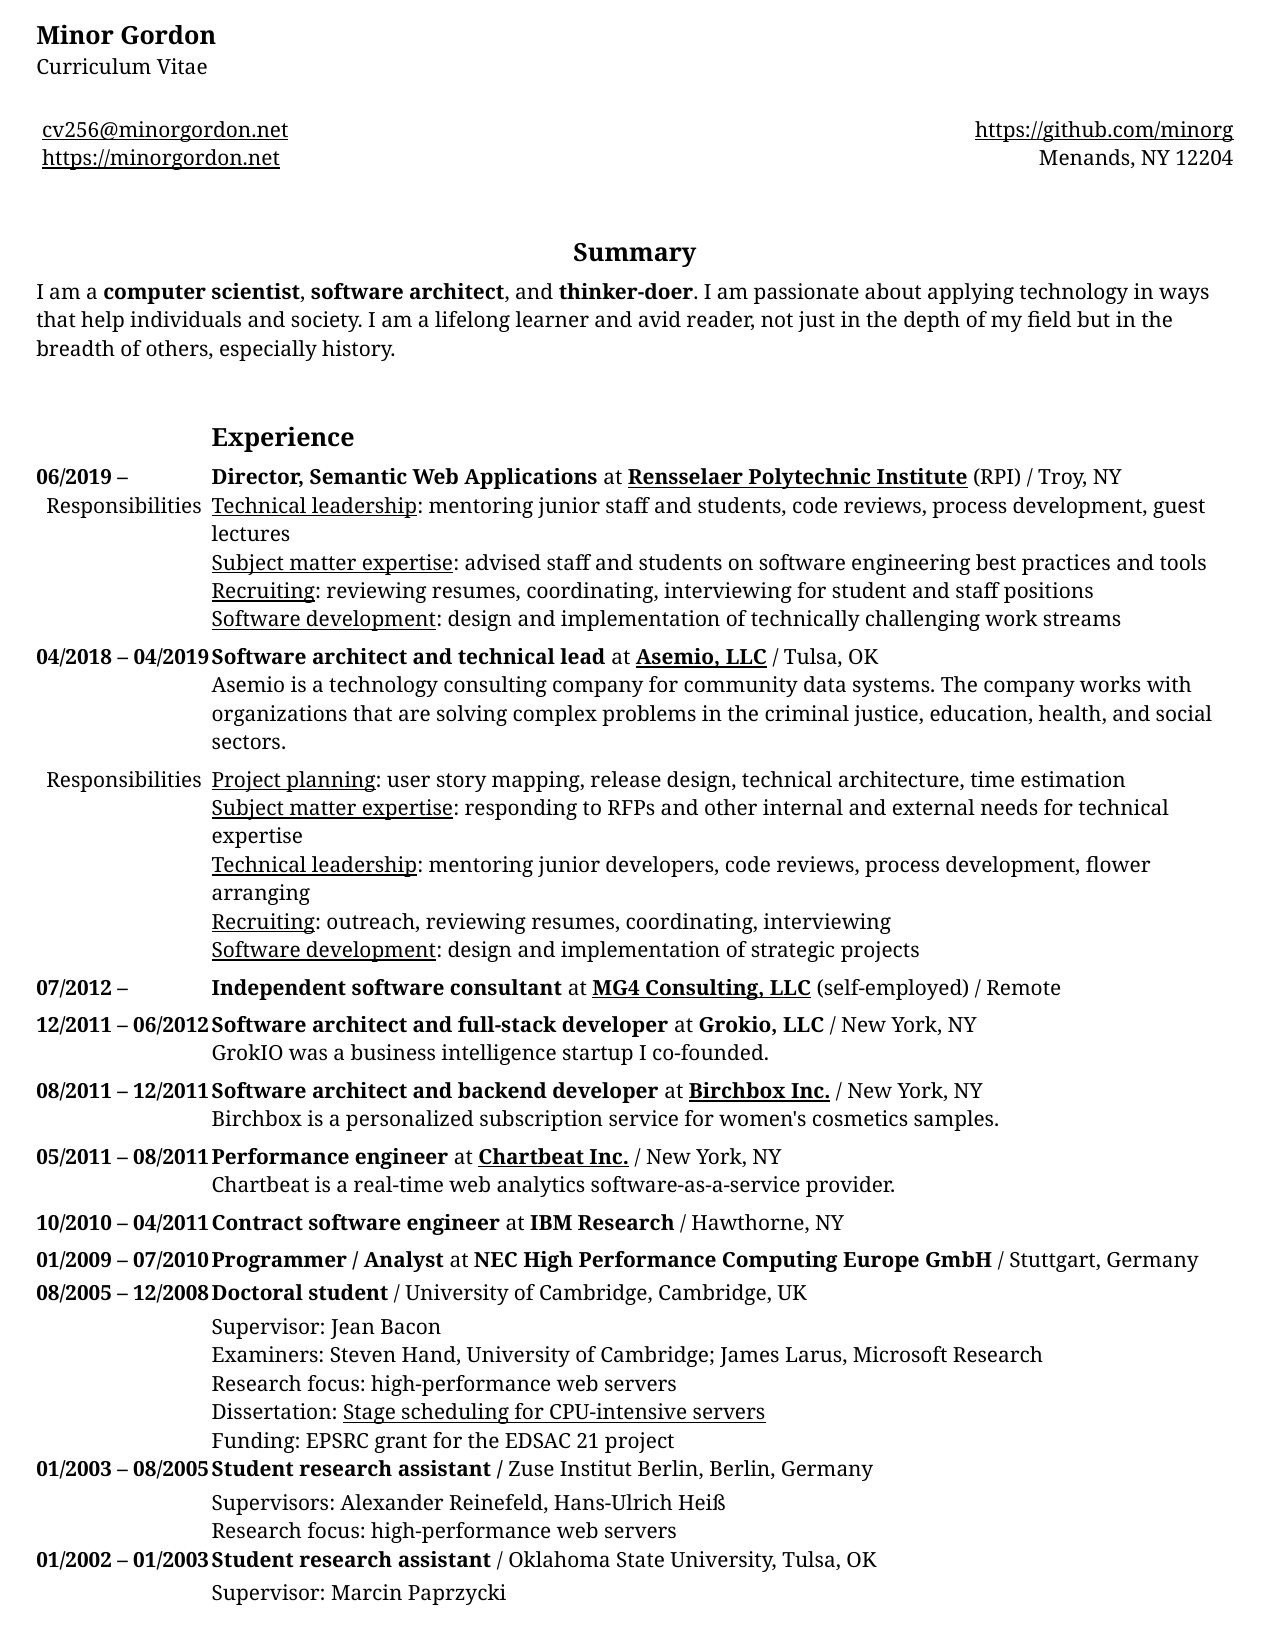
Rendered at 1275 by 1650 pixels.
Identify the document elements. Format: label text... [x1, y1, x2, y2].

table_cell 07/2012 – [36, 973, 211, 1010]
table_cell Student research assistant / Zuse Institut Berlin, Berlin, Germany [211, 1454, 1239, 1488]
table_cell Technical leadership: mentoring junior staff and students, code reviews, process development, guest lectures Subject matter expertise: advised staff and students on software engineering best practices and tools Recruiting: reviewing resumes, coordinating, interviewing for student and staff positions Software development: design and implementation of technically challenging work streams [211, 491, 1239, 642]
table_cell Software architect and full-stack developer at Grokio, LLC / New York, NY GrokIO was a business intelligence startup I co-founded. [211, 1010, 1239, 1076]
table_cell [36, 1312, 211, 1454]
table_header Experience [211, 419, 1239, 462]
table_cell 12/2011 – 06/2012 [36, 1010, 211, 1076]
table_header [36, 419, 211, 462]
table_cell 05/2011 – 08/2011 [36, 1142, 211, 1208]
text Curriculum Vitae [36, 52, 1239, 81]
table_cell 08/2005 – 12/2008 [36, 1279, 211, 1312]
table_cell Contract software engineer at IBM Research / Hawthorne, NY [211, 1208, 1239, 1245]
table_cell Doctoral student / University of Cambridge, Cambridge, UK [211, 1279, 1239, 1312]
table_header https://github.com/minorg Menands, NY 12204 [638, 109, 1239, 177]
table_cell Responsibilities [36, 491, 211, 642]
table_cell Software architect and technical lead at Asemio, LLC / Tulsa, OK Asemio is a technology consulting company for community data systems. The company works with organizations that are solving complex problems in the criminal justice, education, health, and social sectors. [211, 642, 1239, 765]
table_cell I am a computer scientist, software architect, and thinker-doer. I am passionate about applying technology in ways that help individuals and society. I am a lifelong learner and avid reader, not just in the depth of my field but in the breadth of others, especially history. [36, 277, 1240, 362]
table_cell 01/2002 – 01/2003 [36, 1545, 211, 1578]
table_cell Programmer / Analyst at NEC High Performance Computing Europe GmbH / Stuttgart, Germany [211, 1245, 1239, 1278]
table_cell Independent software consultant at MG4 Consulting, LLC (self-employed) / Remote [211, 973, 1239, 1010]
table_cell 01/2009 – 07/2010 [36, 1245, 211, 1278]
table_cell Student research assistant / Oklahoma State University, Tulsa, OK [211, 1545, 1239, 1578]
table_cell Performance engineer at Chartbeat Inc. / New York, NY Chartbeat is a real-time web analytics software-as-a-service provider. [211, 1142, 1239, 1208]
table_cell Responsibilities [36, 765, 211, 973]
table_cell 01/2003 – 08/2005 [36, 1454, 211, 1488]
table_cell Project planning: user story mapping, release design, technical architecture, time estimation Subject matter expertise: responding to RFPs and other internal and external needs for technical expertise Technical leadership: mentoring junior developers, code reviews, process development, flower arranging Recruiting: outreach, reviewing resumes, coordinating, interviewing Software development: design and implementation of strategic projects [211, 765, 1239, 973]
table_cell [36, 1488, 211, 1545]
table_cell Supervisor: Jean Bacon Examiners: Steven Hand, University of Cambridge; James Larus, Microsoft Research Research focus: high-performance web servers Dissertation: Stage scheduling for CPU-intensive servers Funding: EPSRC grant for the EDSAC 21 project [211, 1312, 1239, 1454]
table_header Summary [36, 234, 1240, 277]
table_cell Software architect and backend developer at Birchbox Inc. / New York, NY Birchbox is a personalized subscription service for women's cosmetics samples. [211, 1076, 1239, 1142]
text Minor Gordon [36, 18, 1239, 52]
table_cell [36, 1578, 211, 1612]
table_cell 06/2019 – [36, 463, 211, 491]
table_cell 10/2010 – 04/2011 [36, 1208, 211, 1245]
table_cell Supervisor: Marcin Paprzycki [211, 1578, 1239, 1612]
table_header cv256@minorgordon.net https://minorgordon.net [36, 109, 637, 177]
table_cell 04/2018 – 04/2019 [36, 642, 211, 765]
table_cell Supervisors: Alexander Reinefeld, Hans-Ulrich Heiß Research focus: high-performance web servers [211, 1488, 1239, 1545]
table_cell Director, Semantic Web Applications at Rensselaer Polytechnic Institute (RPI) / Troy, NY [211, 463, 1239, 491]
table_cell 08/2011 – 12/2011 [36, 1076, 211, 1142]
